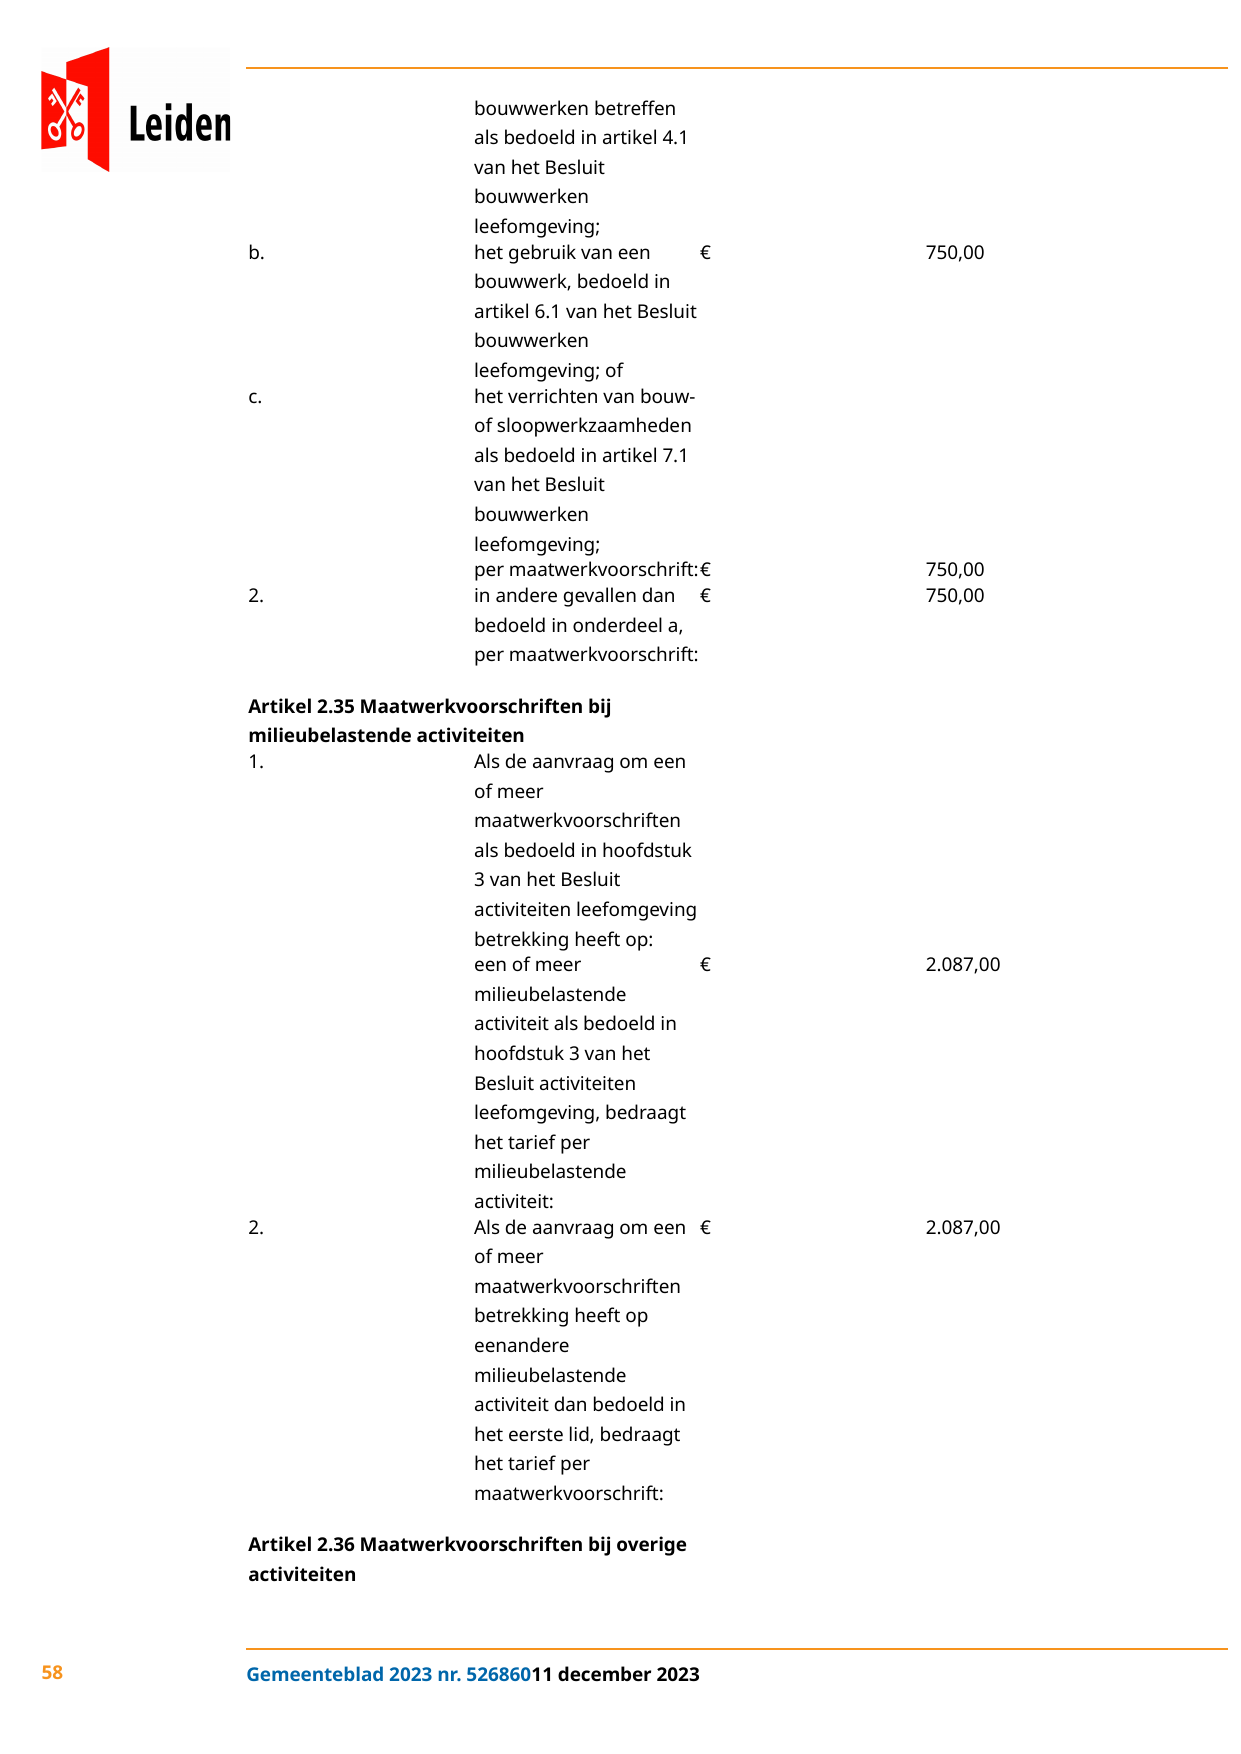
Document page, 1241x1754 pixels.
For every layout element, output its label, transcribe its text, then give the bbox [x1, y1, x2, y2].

table_cell Artikel 2.36 Maatwerkvoorschriften bij overige activiteiten [248, 1532, 700, 1587]
table_cell [248, 1506, 700, 1532]
table_cell € [700, 1214, 926, 1506]
table_cell Artikel 2.35 Maatwerkvoorschriften bij milieubelastende activiteiten [248, 693, 700, 748]
table_cell een of meer milieubelastende activiteit als bedoeld in hoofdstuk 3 van het Besluit activiteiten leefomgeving, bedraagt het tarief per milieubelastende activiteit: [474, 951, 700, 1214]
table_cell € [700, 557, 926, 582]
table_cell 2. [248, 1214, 474, 1506]
table_cell b. [248, 239, 474, 383]
table_cell [926, 748, 1152, 951]
table_cell [700, 693, 926, 748]
table_cell [248, 667, 700, 693]
table_cell 1. [248, 748, 474, 951]
table_cell per maatwerkvoorschrift: [474, 557, 700, 582]
table_cell [926, 1506, 1152, 1532]
table_cell 2.087,00 [926, 1214, 1152, 1506]
table_cell het gebruik van een bouwwerk, bedoeld in artikel 6.1 van het Besluit bouwwerken leefomgeving; of [474, 239, 700, 383]
table_cell c. [248, 383, 474, 557]
table_cell 750,00 [926, 239, 1152, 383]
table_cell het verrichten van bouw- of sloopwerkzaamheden als bedoeld in artikel 7.1 van het Besluit bouwwerken leefomgeving; [474, 383, 700, 557]
table_cell [700, 748, 926, 951]
table_cell [248, 557, 474, 582]
table_cell [926, 95, 1152, 239]
table_cell [700, 95, 926, 239]
table_cell in andere gevallen dan bedoeld in onderdeel a, per maatwerkvoorschrift: [474, 582, 700, 667]
table_cell 2. [248, 582, 474, 667]
table_cell Als de aanvraag om een of meer maatwerkvoorschriften betrekking heeft op eenandere milieubelastende activiteit dan bedoeld in het eerste lid, bedraagt het tarief per maatwerkvoorschrift: [474, 1214, 700, 1506]
table_cell [926, 1532, 1152, 1587]
table_cell [700, 667, 926, 693]
table_cell [700, 1506, 926, 1532]
table_cell 2.087,00 [926, 951, 1152, 1214]
table_cell [700, 383, 926, 557]
table_cell € [700, 582, 926, 667]
table_cell [248, 951, 474, 1214]
table_cell [926, 383, 1152, 557]
table_cell bouwwerken betreffen als bedoeld in artikel 4.1 van het Besluit bouwwerken leefomgeving; [474, 95, 700, 239]
table_cell [926, 667, 1152, 693]
table_cell € [700, 951, 926, 1214]
table_cell 750,00 [926, 557, 1152, 582]
table_cell [248, 95, 474, 239]
table_cell Als de aanvraag om een of meer maatwerkvoorschriften als bedoeld in hoofdstuk 3 van het Besluit activiteiten leefomgeving betrekking heeft op: [474, 748, 700, 951]
picture [41, 47, 231, 172]
table_cell 750,00 [926, 582, 1152, 667]
table_cell [700, 1532, 926, 1587]
table_cell [926, 693, 1152, 748]
table_cell € [700, 239, 926, 383]
